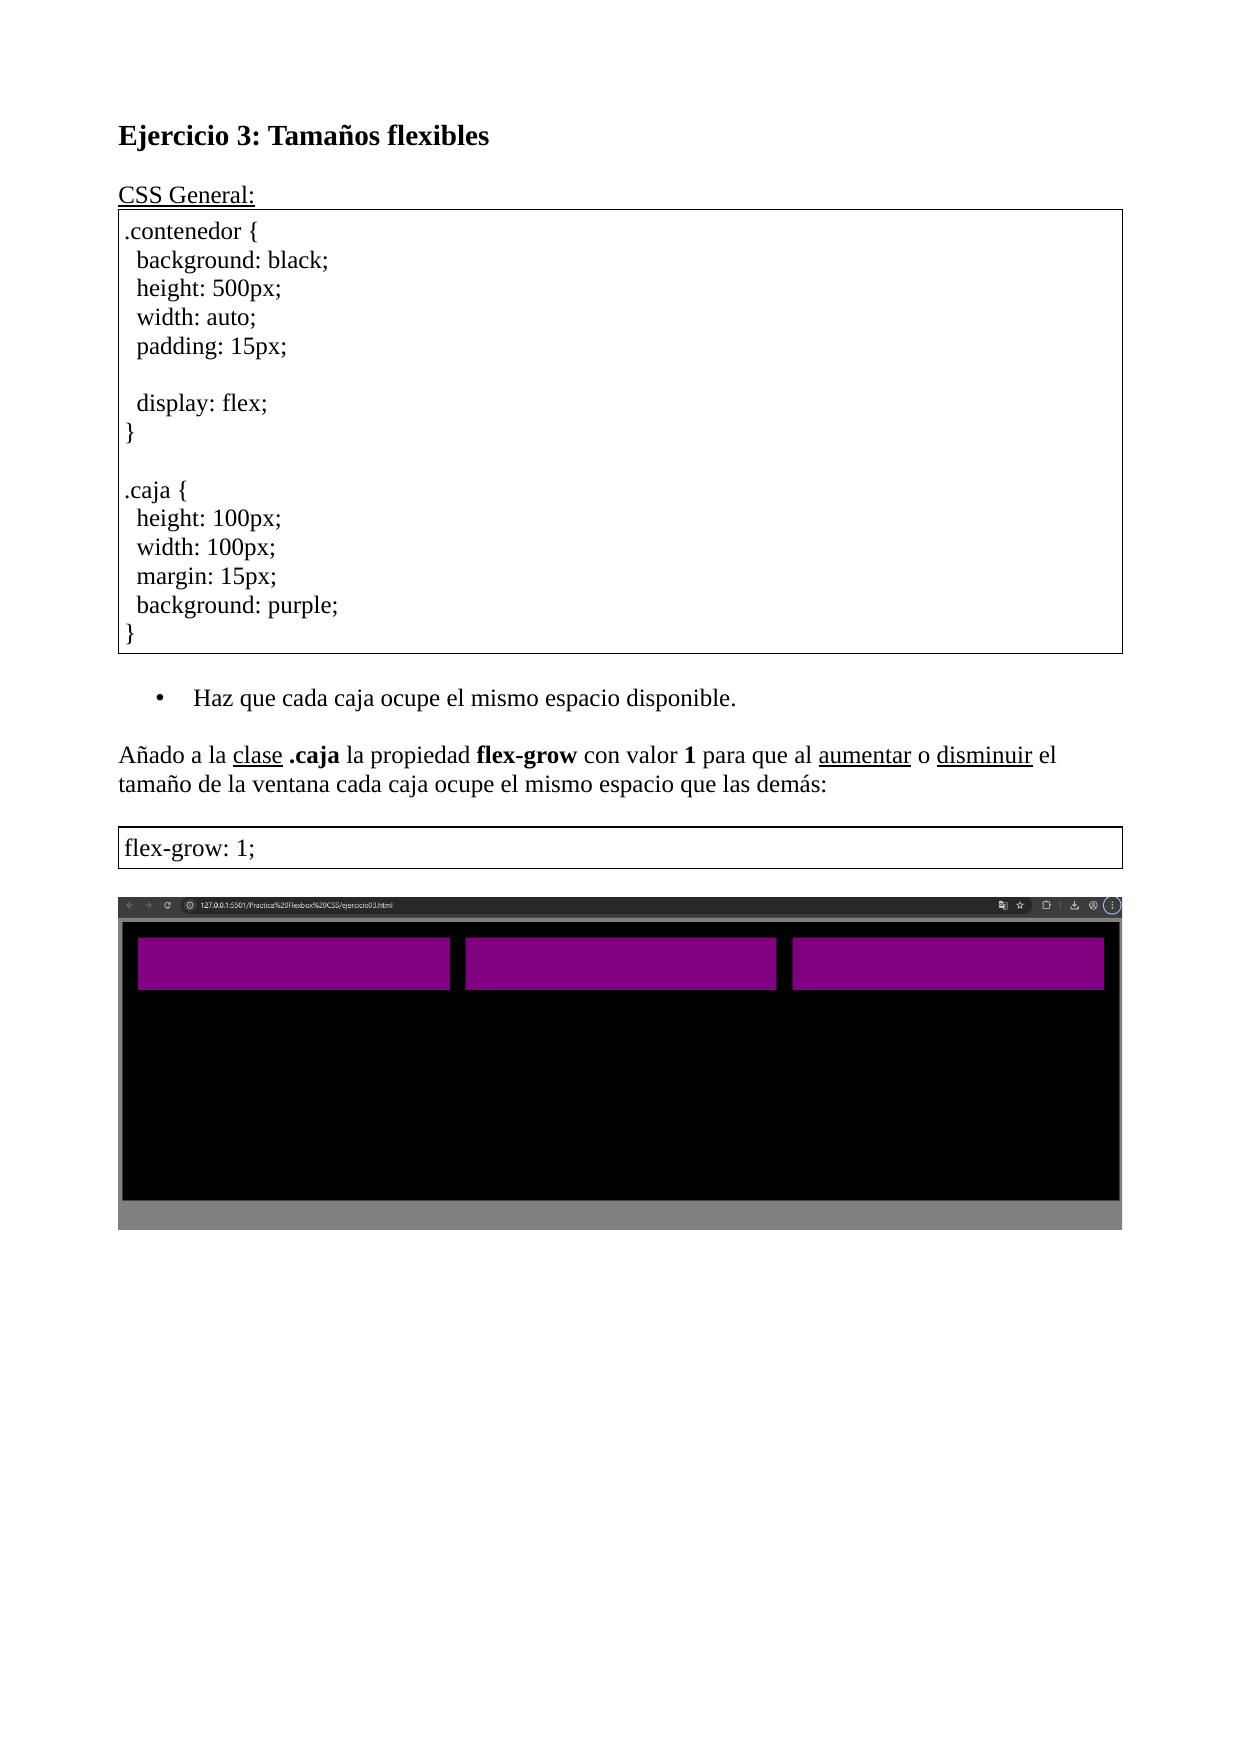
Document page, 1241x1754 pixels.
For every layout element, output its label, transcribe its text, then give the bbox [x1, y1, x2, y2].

picture [118, 897, 1123, 1230]
text CSS General: [118, 180, 1122, 209]
table_header flex-grow: 1; [119, 828, 1122, 868]
text Añado a la clase .caja la propiedad flex-grow con valor 1 para que al aumentar o disminuir el tamaño de la ventana cada caja ocupe el mismo espacio que las demás: [118, 740, 1122, 798]
text Ejercicio 3: Tamaños flexibles [118, 118, 1122, 152]
list Haz que cada caja ocupe el mismo espacio disponible. [156, 683, 1122, 711]
table_header .contenedor { background: black; height: 500px; width: auto; padding: 15px; display: flex; } .caja { height: 100px; width: 100px; margin: 15px; background: purple; } [119, 210, 1122, 653]
